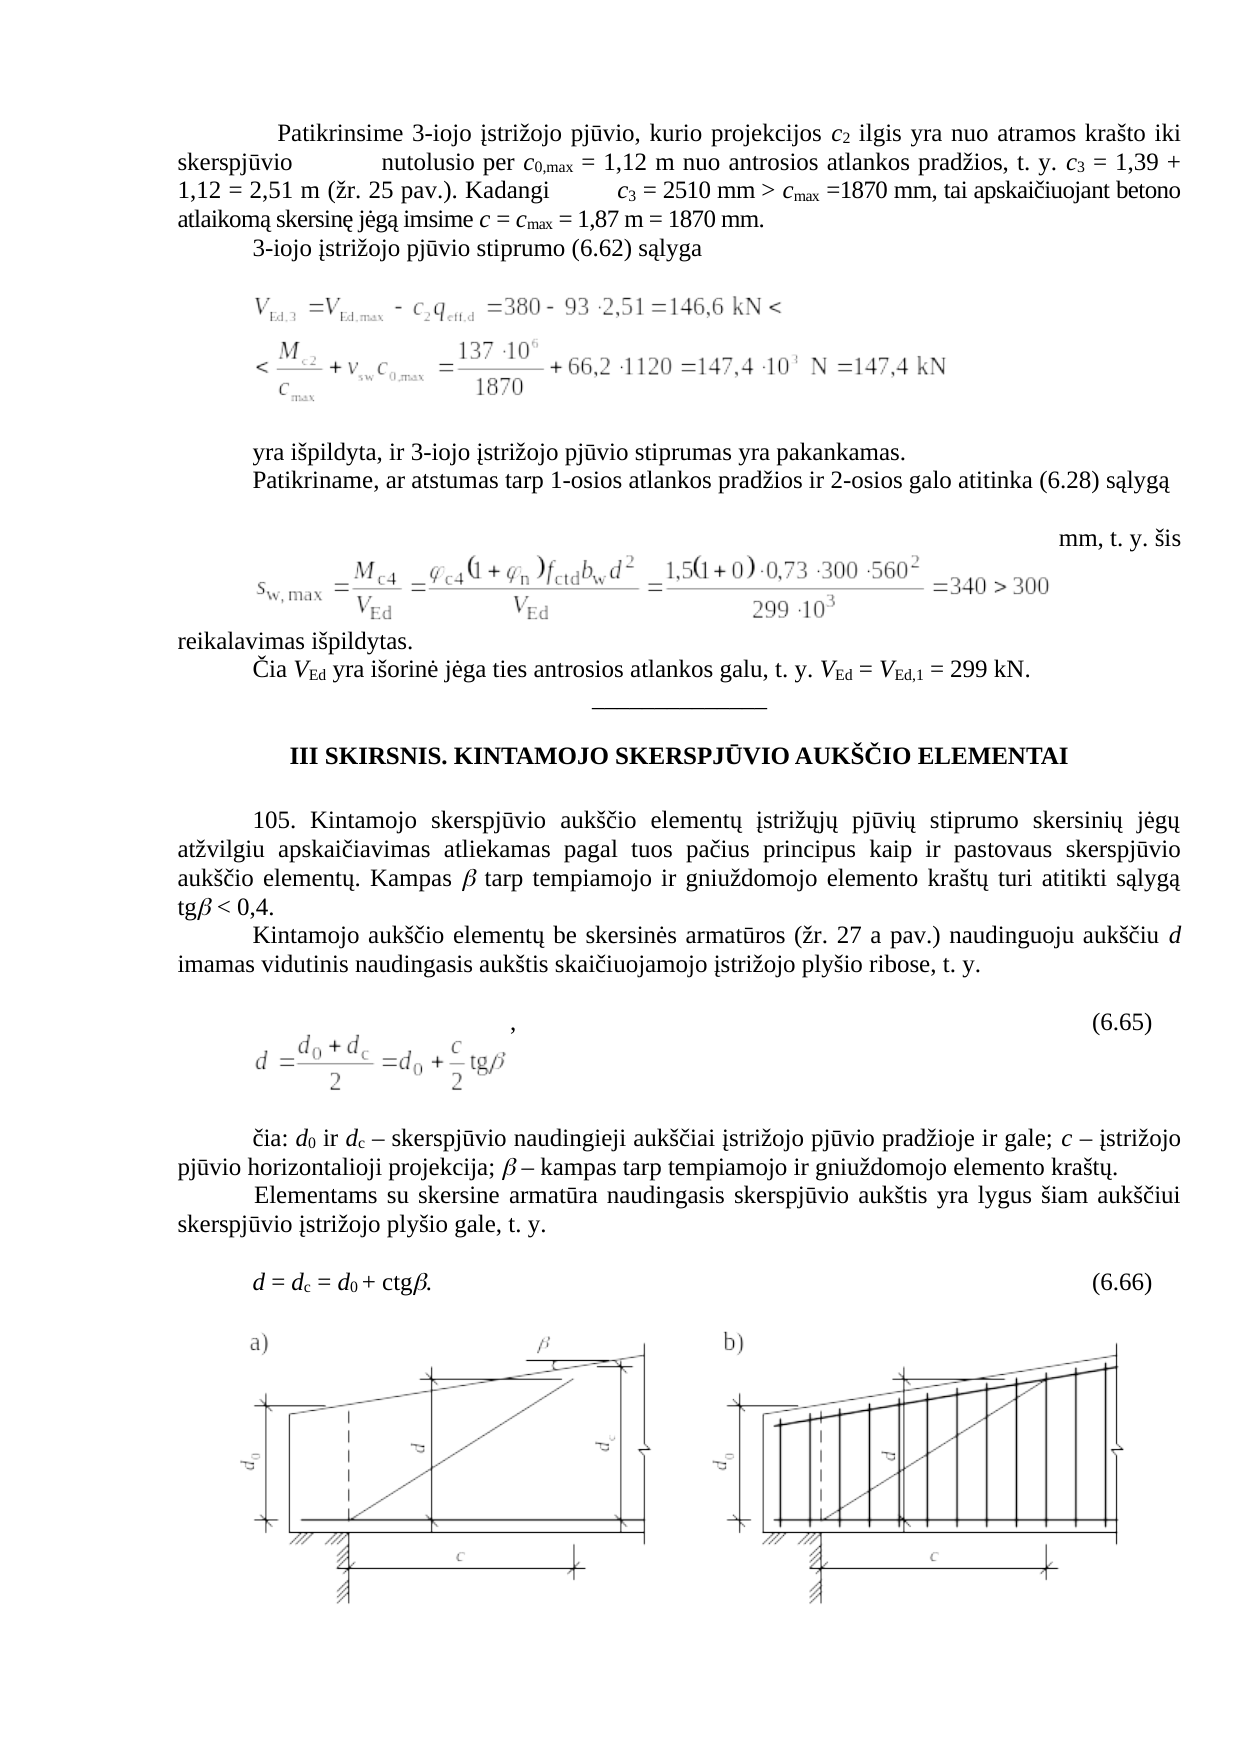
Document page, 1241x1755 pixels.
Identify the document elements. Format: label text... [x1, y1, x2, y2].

text yra išpildyta, ir 3-iojo įstrižojo pjūvio stiprumas yra pakankamas. [177, 437, 1181, 465]
text Elementams su skersine armatūra naudingasis skerspjūvio aukštis yra lygus šiam aukščiui skerspjūvio įstrižojo plyšio gale, t. y. [177, 1181, 1181, 1238]
text čia: d0 ir dc – skerspjūvio naudingieji aukščiai įstrižojo pjūvio pradžioje ir gale; c – įstrižojo pjūvio horizontalioji projekcija; b – kampas tarp tempiamojo ir gniuždomojo elemento kraštų. [177, 1123, 1181, 1181]
text ______________ [177, 683, 1181, 712]
text 3-iojo įstrižojo pjūvio stiprumo (6.62) sąlyga [177, 233, 1181, 262]
text III skirsnis. Kintamojo skerspjūvio aukščio elementai [177, 741, 1181, 769]
text Čia VEd yra išorinė jėga ties antrosios atlankos galu, t. y. VEd = VEd,1 = 299 kN. [177, 654, 1181, 683]
text mm, t. y. šis reikalavimas išpildytas. [177, 523, 1181, 654]
text Patikriname, ar atstumas tarp 1-osios atlankos pradžios ir 2-osios galo atitinka (6.28) sąlygą [177, 465, 1181, 494]
text , (6.65) [177, 1007, 1181, 1094]
text Patikrinsime 3-iojo įstrižojo pjūvio, kurio projekcijos c2 ilgis yra nuo atramos krašto iki skerspjūvio nutolusio per c0,max = 1,12 m nuo antrosios atlankos pradžios, t. y. c3 = 1,39 + 1,12 = 2,51 m (žr. 25 pav.). Kadangi c3 = 2510 mm > cmax =1870 mm, tai apskaičiuojant betono atlaikomą skersinę jėgą imsime c = cmax = 1,87 m = 1870 mm. [177, 118, 1181, 233]
text d = dc = d0 + ctgb. (6.66) [177, 1267, 1181, 1296]
text Kintamojo aukščio elementų be skersinės armatūros (žr. 27 a pav.) naudinguoju aukščiu d imamas vidutinis naudingasis aukštis skaičiuojamojo įstrižojo plyšio ribose, t. y. [177, 921, 1181, 978]
text 105. Kintamojo skerspjūvio aukščio elementų įstrižųjų pjūvių stiprumo skersinių jėgų atžvilgiu apskaičiavimas atliekamas pagal tuos pačius principus kaip ir pastovaus skerspjūvio aukščio elementų. Kampas b tarp tempiamojo ir gniuždomojo elemento kraštų turi atitikti sąlygą tgb < 0,4. [177, 806, 1181, 921]
